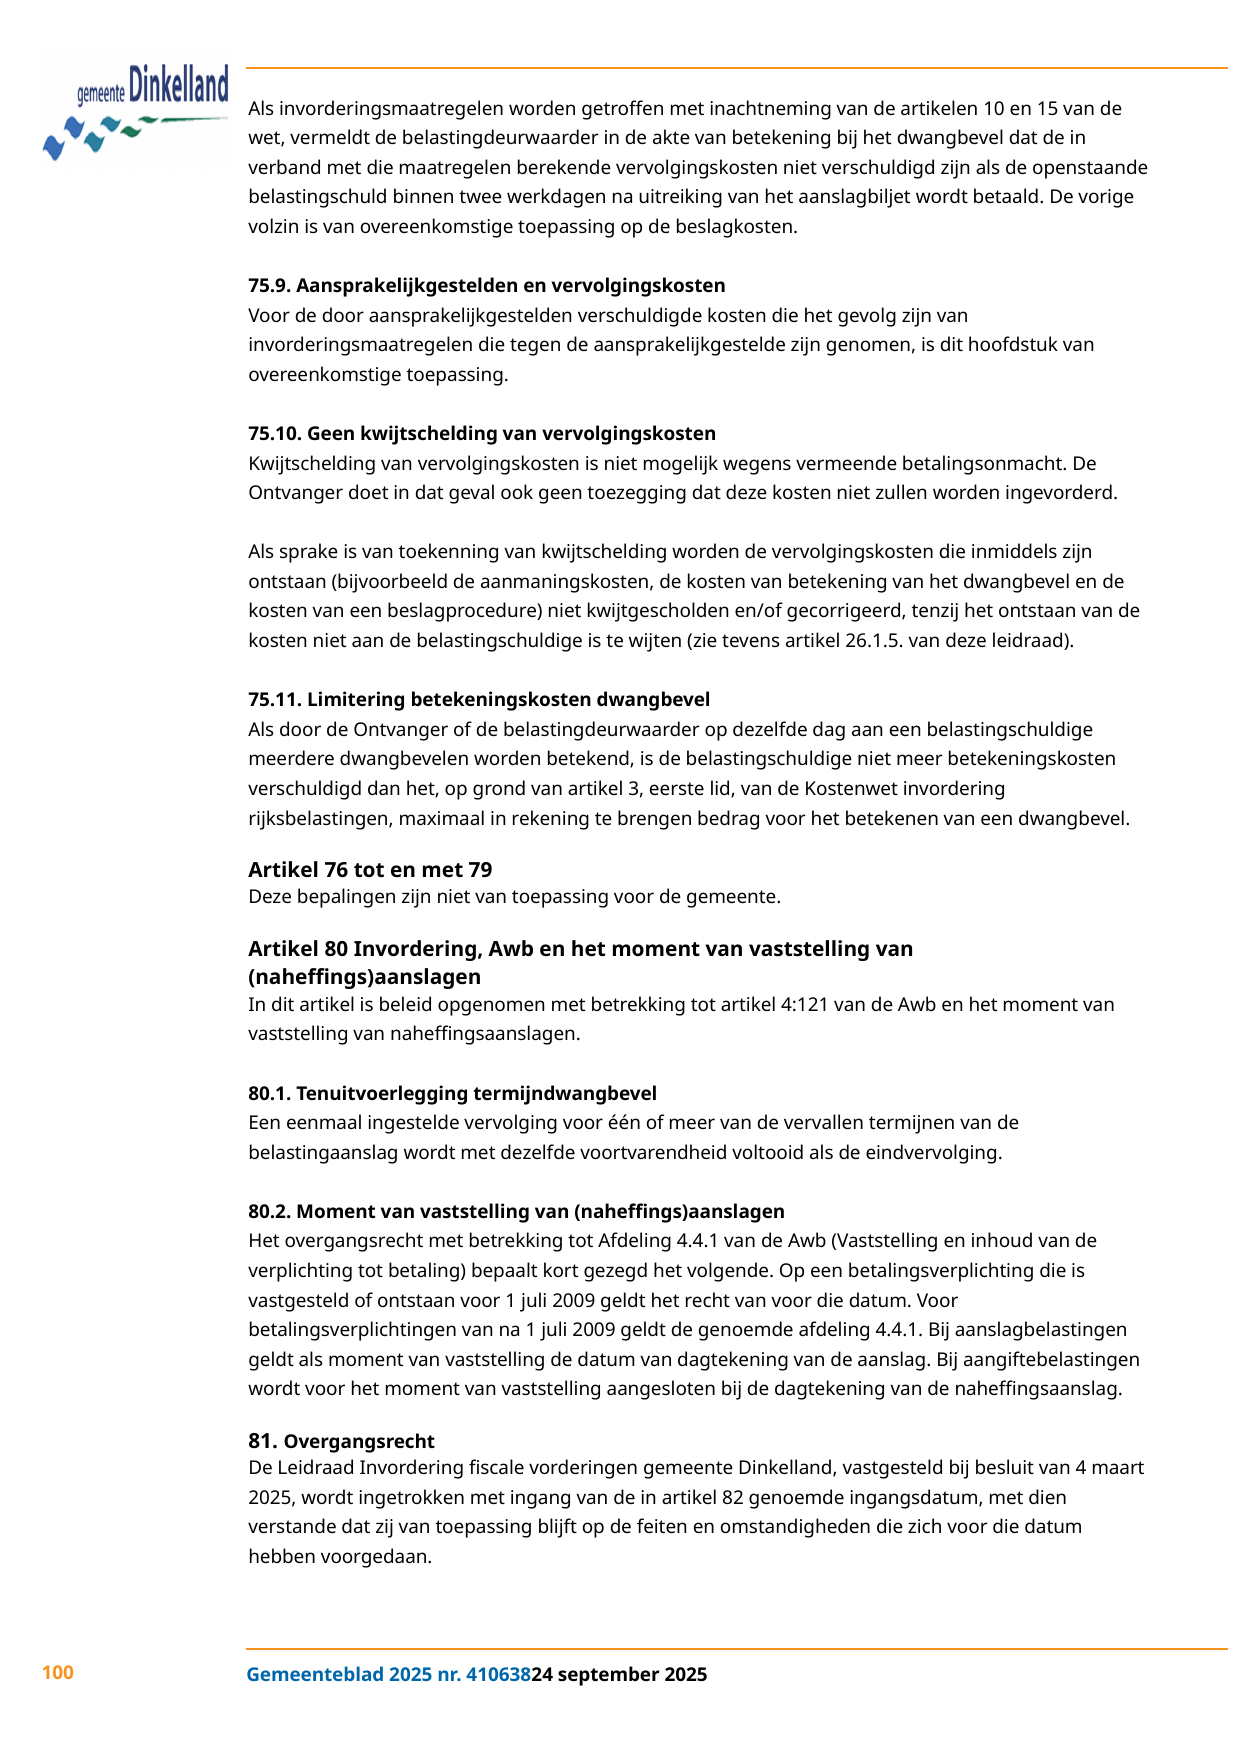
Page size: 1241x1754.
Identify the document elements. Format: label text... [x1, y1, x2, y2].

text Het overgangsrecht met betrekking tot Afdeling 4.4.1 van de Awb (Vaststelling en inhoud van de verplichting tot betaling) bepaalt kort gezegd het volgende. Op een betalingsverplichting die is vastgesteld of ontstaan voor 1 juli 2009 geldt het recht van voor die datum. Voor betalingsverplichtingen van na 1 juli 2009 geldt de genoemde afdeling 4.4.1. Bij aanslagbelastingen geldt als moment van vaststelling de datum van dagtekening van de aanslag. Bij aangiftebelastingen wordt voor het moment van vaststelling aangesloten bij de dagtekening van de naheffingsaanslag. [248, 1228, 1152, 1401]
text Als sprake is van toekenning van kwijtschelding worden de vervolgingskosten die inmiddels zijn ontstaan (bijvoorbeeld de aanmaningskosten, de kosten van betekening van het dwangbevel en de kosten van een beslagprocedure) niet kwijtgescholden en/of gecorrigeerd, tenzij het ontstaan van de kosten niet aan de belastingschuldige is te wijten (zie tevens artikel 26.1.5. van deze leidraad). [248, 538, 1152, 653]
picture [41, 47, 231, 172]
text 80.2. Moment van vaststelling van (naheffings)aanslagen [248, 1198, 1152, 1224]
text Artikel 80 Invordering, Awb en het moment van vaststelling van (naheffings)aanslagen [248, 934, 1152, 991]
text Een eenmaal ingestelde vervolging voor één of meer van de vervallen termijnen van de belastingaanslag wordt met dezelfde voortvarendheid voltooid als de eindvervolging. [248, 1109, 1152, 1164]
text Deze bepalingen zijn niet van toepassing voor de gemeente. [248, 884, 1152, 909]
text Artikel 76 tot en met 79 [248, 855, 1152, 884]
text Voor de door aansprakelijkgestelden verschuldigde kosten die het gevolg zijn van invorderingsmaatregelen die tegen de aansprakelijkgestelde zijn genomen, is dit hoofdstuk van overeenkomstige toepassing. [248, 302, 1152, 387]
text 75.10. Geen kwijtschelding van vervolgingskosten [248, 420, 1152, 446]
text 75.9. Aansprakelijkgestelden en vervolgingskosten [248, 272, 1152, 298]
text 80.1. Tenuitvoerlegging termijndwangbevel [248, 1080, 1152, 1105]
text Kwijtschelding van vervolgingskosten is niet mogelijk wegens vermeende betalingsonmacht. De Ontvanger doet in dat geval ook geen toezegging dat deze kosten niet zullen worden ingevorderd. [248, 450, 1152, 505]
text Als invorderingsmaatregelen worden getroffen met inachtneming van de artikelen 10 en 15 van de wet, vermeldt de belastingdeurwaarder in de akte van betekening bij het dwangbevel dat de in verband met die maatregelen berekende vervolgingskosten niet verschuldigd zijn als de openstaande belastingschuld binnen twee werkdagen na uitreiking van het aanslagbiljet wordt betaald. De vorige volzin is van overeenkomstige toepassing op de beslagkosten. [248, 95, 1152, 239]
text In dit artikel is beleid opgenomen met betrekking tot artikel 4:121 van de Awb en het moment van vaststelling van naheffingsaanslagen. [248, 991, 1152, 1046]
text Als door de Ontvanger of de belastingdeurwaarder op dezelfde dag aan een belastingschuldige meerdere dwangbevelen worden betekend, is de belastingschuldige niet meer betekeningskosten verschuldigd dan het, op grond van artikel 3, eerste lid, van de Kostenwet invordering rijksbelastingen, maximaal in rekening te brengen bedrag voor het betekenen van een dwangbevel. [248, 716, 1152, 831]
text 81. Overgangsrecht [248, 1426, 1152, 1454]
text De Leidraad Invordering fiscale vorderingen gemeente Dinkelland, vastgesteld bij besluit van 4 maart 2025, wordt ingetrokken met ingang van de in artikel 82 genoemde ingangsdatum, met dien verstande dat zij van toepassing blijft op de feiten en omstandigheden die zich voor die datum hebben voorgedaan. [248, 1454, 1152, 1569]
text 75.11. Limitering betekeningskosten dwangbevel [248, 686, 1152, 712]
